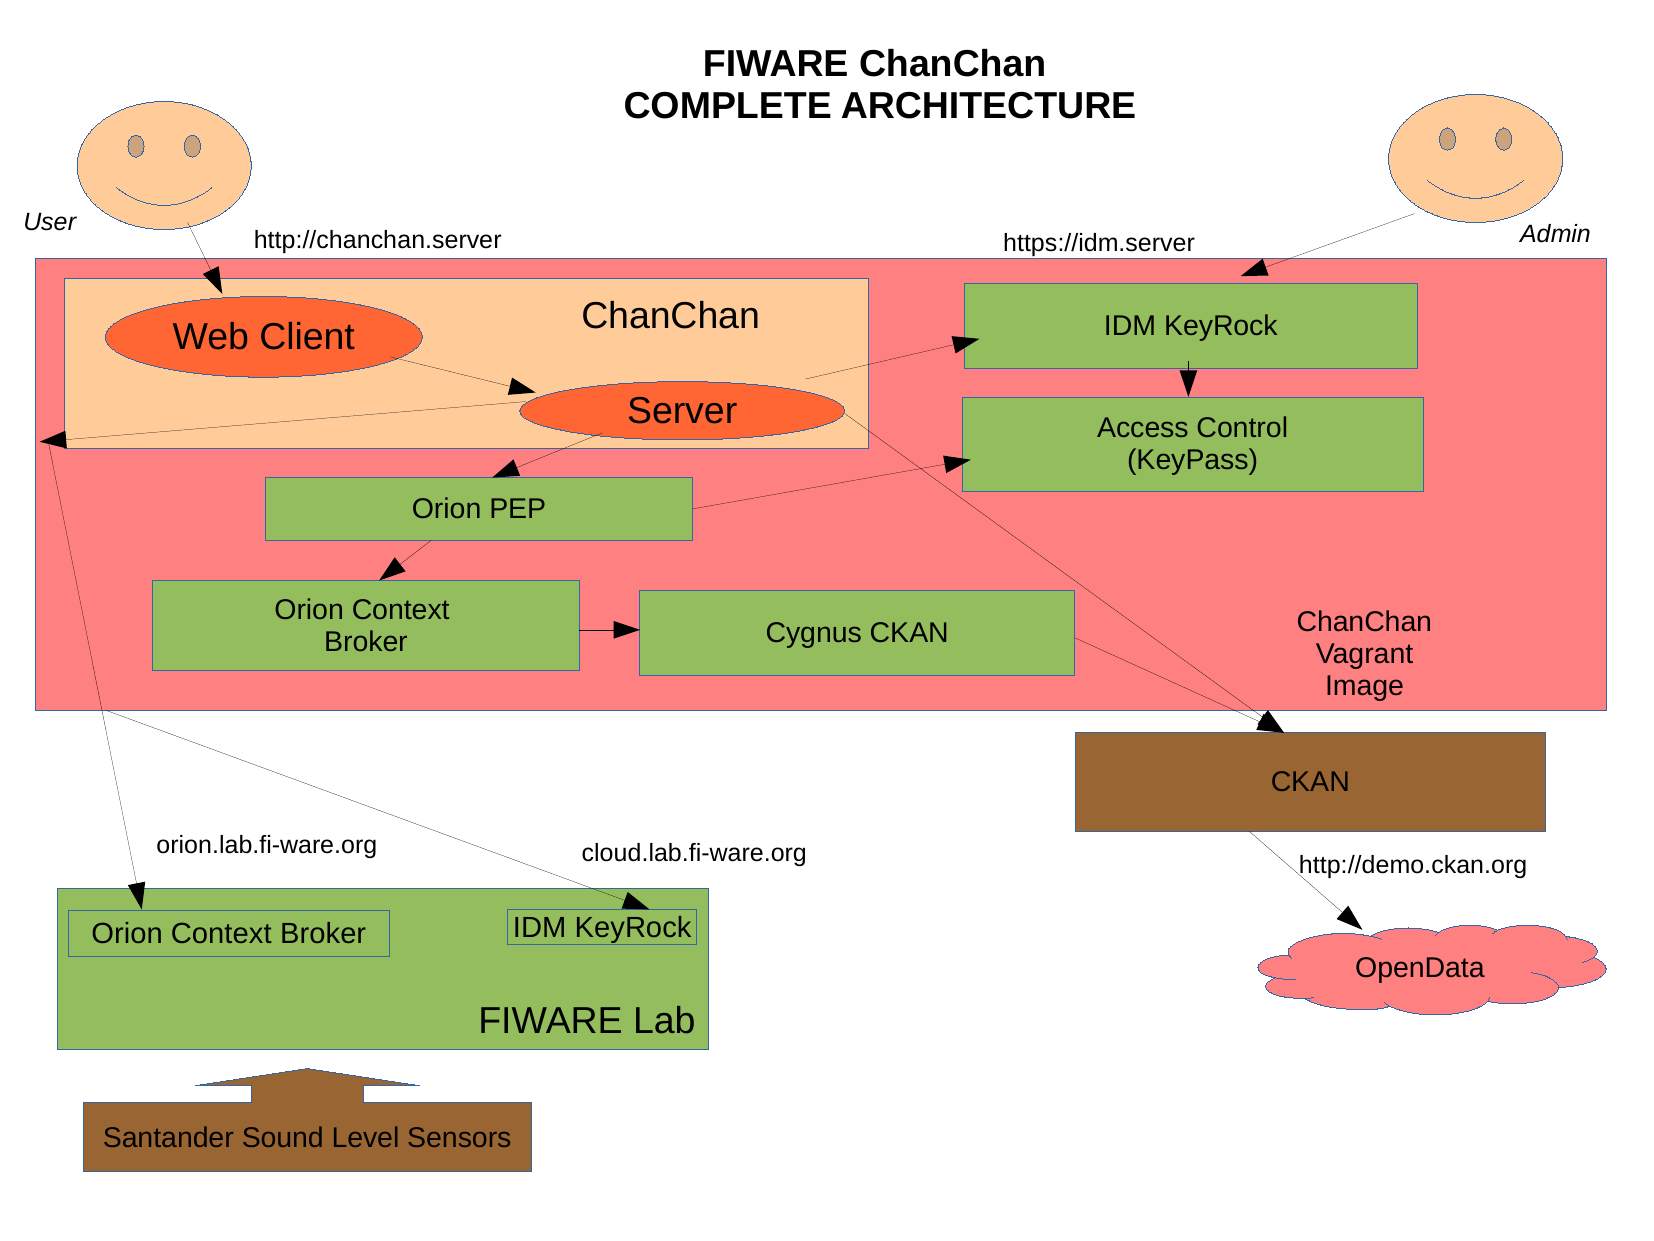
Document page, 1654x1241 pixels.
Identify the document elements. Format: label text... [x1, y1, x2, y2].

text_box [50, 402, 1233, 711]
text_box Orion Context Broker [68, 910, 390, 957]
text_box https://idm.server [988, 221, 1316, 265]
text_box FIWARE ChanChan COMPLETE ARCHITECTURE [543, 35, 1217, 135]
text_box Orion Context Broker [152, 580, 580, 671]
text_box [384, 469, 1252, 711]
text_box User [8, 200, 130, 244]
text_box Santander Sound Level Sensors [83, 1068, 532, 1172]
text_box Orion PEP [265, 477, 693, 541]
text_box orion.lab.fi-ware.org [141, 823, 449, 867]
text_box Web Client [105, 296, 423, 378]
text_box http://chanchan.server [238, 217, 649, 261]
text_box FIWARE Lab [463, 992, 745, 1049]
text_box IDM KeyRock [507, 909, 697, 945]
text_box ChanChan Vagrant Image [1281, 598, 1589, 711]
text_box [1388, 94, 1563, 223]
text_box CKAN [1075, 732, 1546, 832]
text_box cloud.lab.fi-ware.org [566, 830, 875, 875]
text_box Cygnus CKAN [639, 590, 1075, 676]
text_box IDM KeyRock [964, 283, 1418, 369]
text_box Server [519, 381, 845, 440]
text_box OpenData [1257, 925, 1607, 1015]
text_box [77, 101, 252, 230]
text_box [57, 888, 709, 1050]
text_box Access Control (KeyPass) [962, 397, 1424, 492]
text_box http://demo.ckan.org [1284, 843, 1654, 887]
text_box Admin [1505, 212, 1654, 256]
text_box [518, 414, 918, 508]
text_box [35, 258, 1607, 711]
text_box ChanChan [566, 287, 853, 345]
